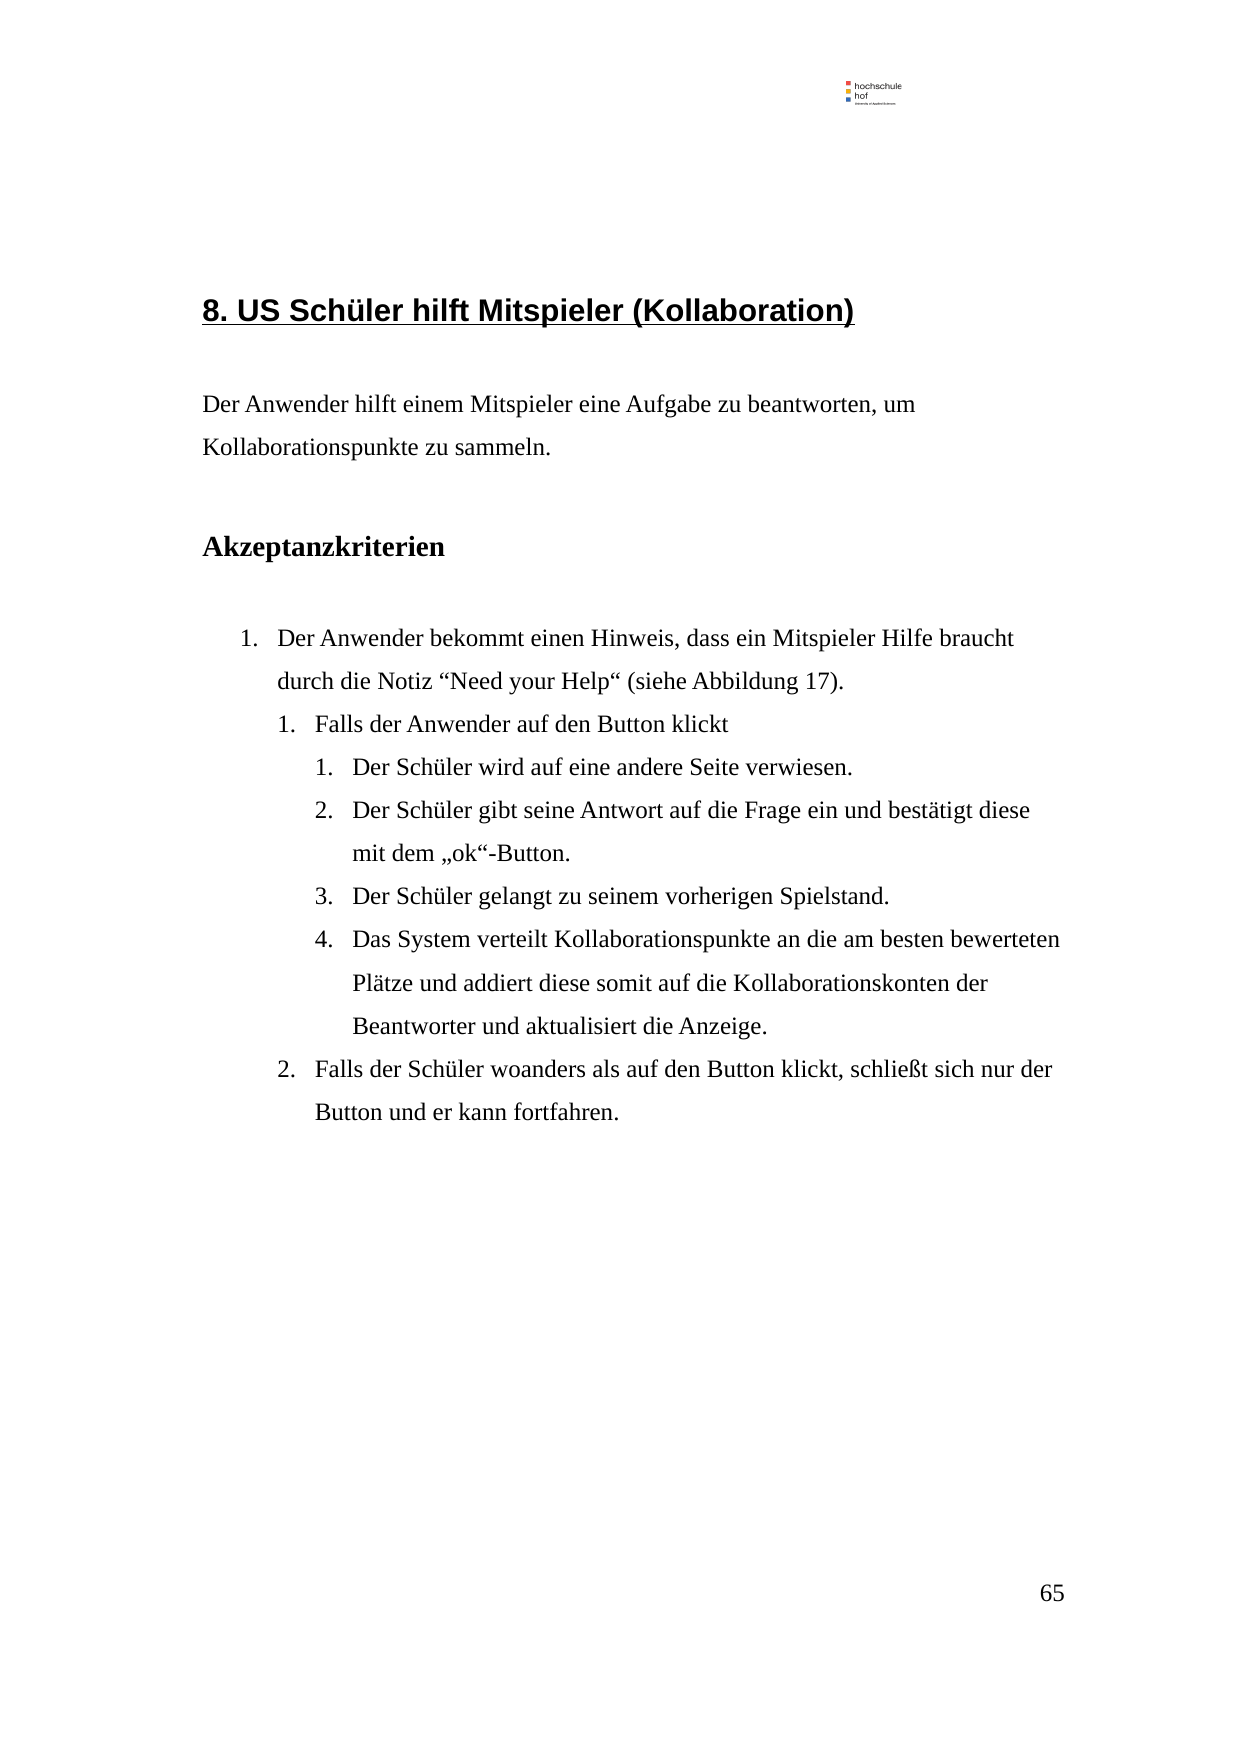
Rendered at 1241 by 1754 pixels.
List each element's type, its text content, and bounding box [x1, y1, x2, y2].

list Der Schüler gibt seine Antwort auf die Frage ein und bestätigt diese mit dem „ok“-Button. [314, 795, 1064, 867]
text Der Anwender hilft einem Mitspieler eine Aufgabe zu beantworten, um Kollaborationspunkte zu sammeln. [202, 389, 1064, 461]
text Akzeptanzkriterien [202, 529, 1064, 563]
list Der Schüler wird auf eine andere Seite verwiesen. [314, 752, 1064, 781]
list Falls der Schüler woanders als auf den Button klickt, schließt sich nur der Button und er kann fortfahren. [277, 1054, 1064, 1126]
picture [846, 81, 902, 105]
list Der Schüler gelangt zu seinem vorherigen Spielstand. [314, 881, 1064, 910]
list Der Anwender bekommt einen Hinweis, dass ein Mitspieler Hilfe braucht durch die Notiz “Need your Help“ (siehe Abbildung 17). [239, 623, 1064, 694]
list Das System verteilt Kollaborationspunkte an die am besten bewerteten Plätze und addiert diese somit auf die Kollaborationskonten der Beantworter und aktualisiert die Anzeige. [314, 924, 1064, 1039]
text 8. US Schüler hilft Mitspieler (Kollaboration) [202, 292, 1064, 328]
list Falls der Anwender auf den Button klickt [277, 709, 1064, 738]
